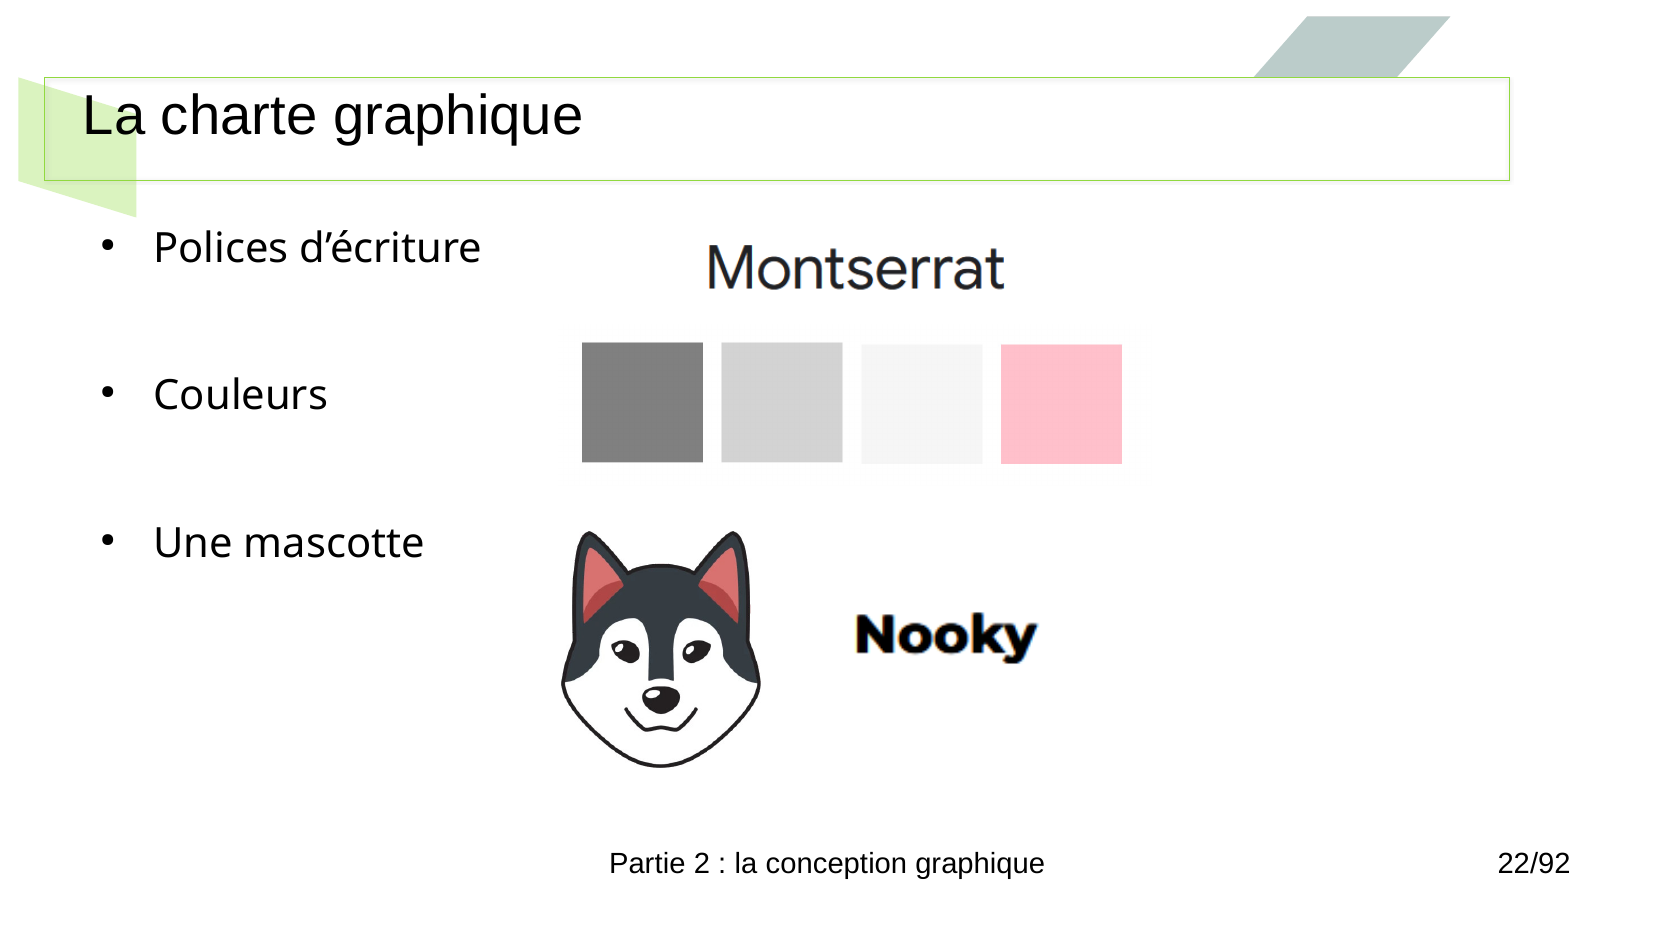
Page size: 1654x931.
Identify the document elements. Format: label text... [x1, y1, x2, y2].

picture [679, 217, 1034, 307]
list Polices d’écriture Couleurs Une mascotte [82, 217, 1571, 758]
picture [561, 531, 761, 768]
picture [826, 560, 1166, 698]
title La charte graphique [82, 37, 1571, 193]
picture [558, 324, 1152, 486]
